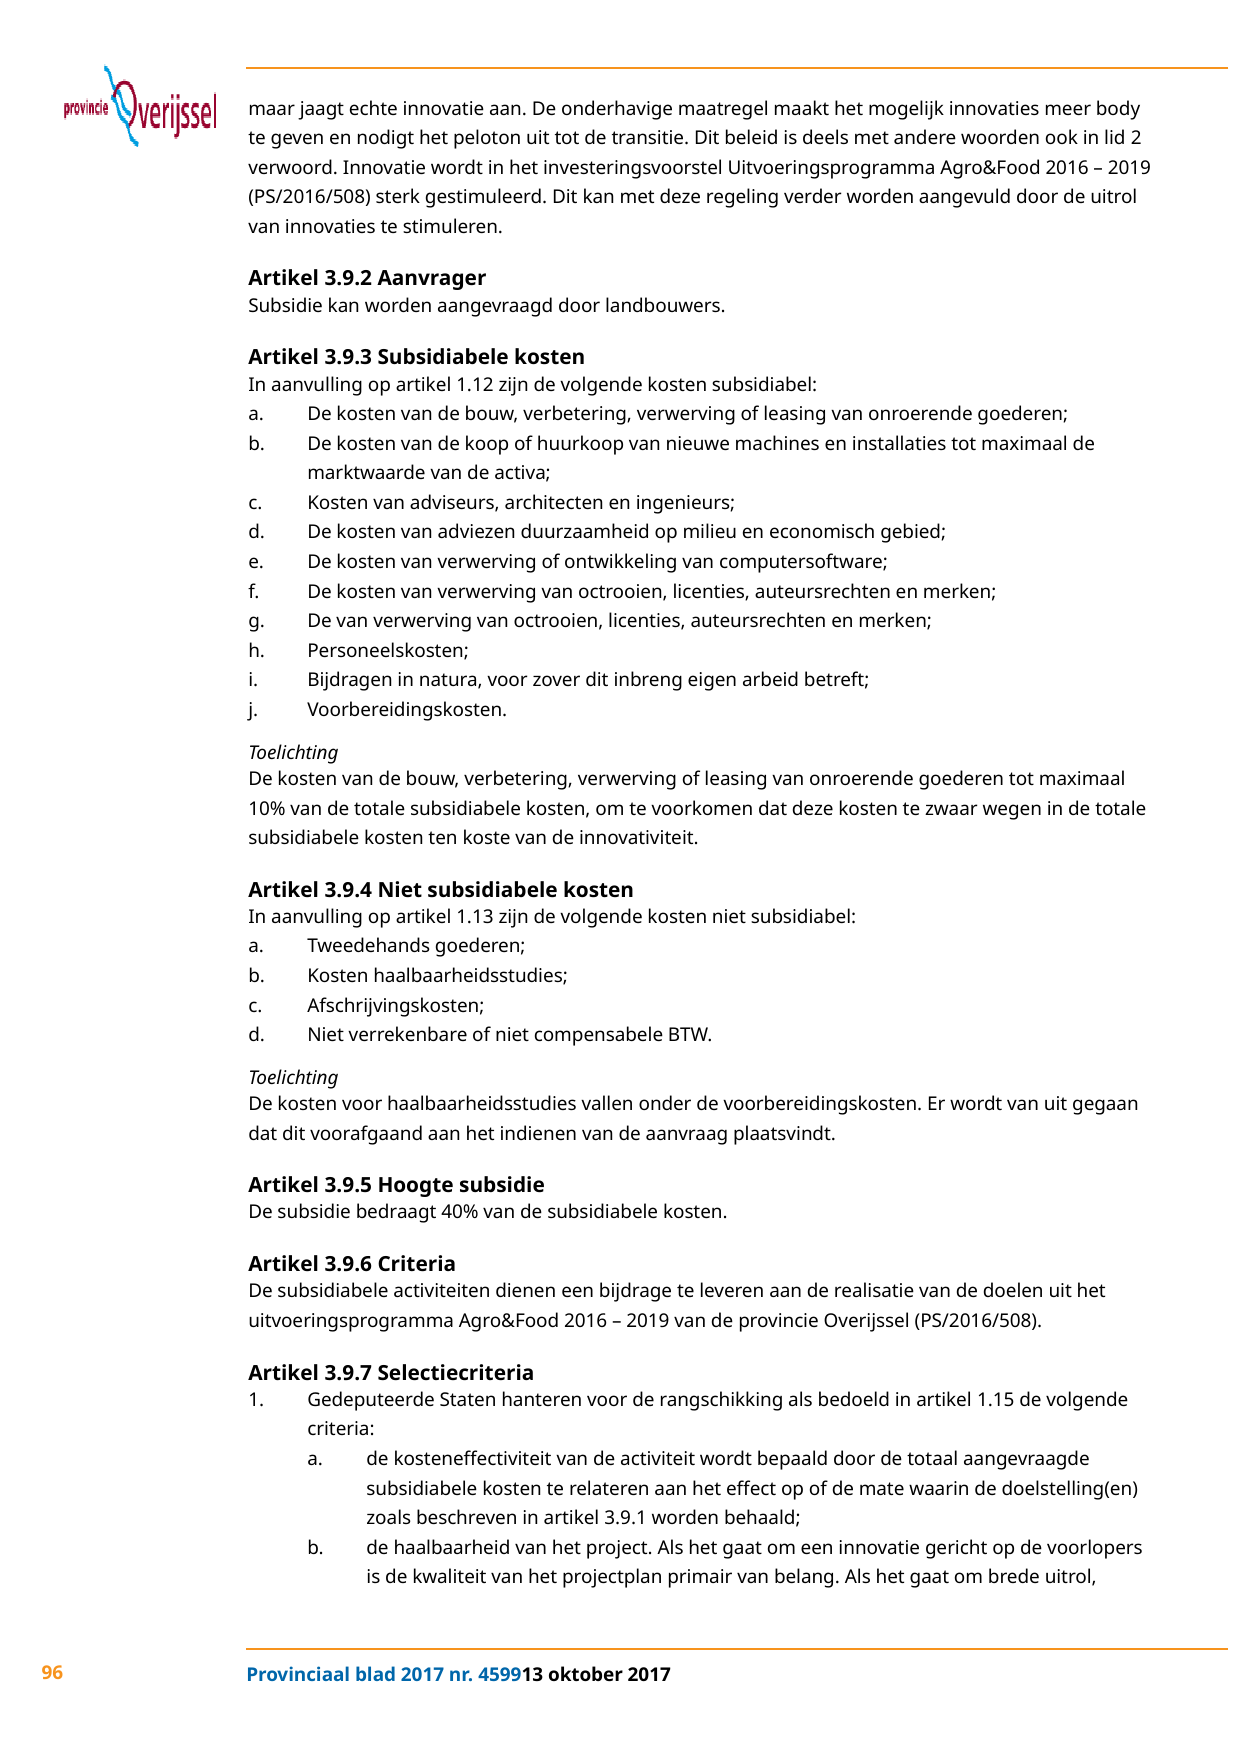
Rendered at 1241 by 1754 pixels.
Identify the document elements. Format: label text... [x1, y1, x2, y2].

text Subsidie kan worden aangevraagd door landbouwers. [248, 292, 1152, 318]
list Tweedehands goederen; [248, 933, 1152, 958]
text Artikel 3.9.3 Subsidiabele kosten [248, 342, 1152, 371]
list Personeelskosten; [248, 637, 1152, 663]
list Gedeputeerde Staten hanteren voor de rangschikking als bedoeld in artikel 1.15 de volgende criteria: [248, 1386, 1152, 1441]
text De kosten van de bouw, verbetering, verwerving of leasing van onroerende goederen tot maximaal 10% van de totale subsidiabele kosten, om te voorkomen dat deze kosten te zwaar wegen in de totale subsidiabele kosten ten koste van de innovativiteit. [248, 765, 1152, 850]
list de kosteneffectiviteit van de activiteit wordt bepaald door de totaal aangevraagde subsidiabele kosten te relateren aan het effect op of de mate waarin de doelstelling(en) zoals beschreven in artikel 3.9.1 worden behaald; [307, 1445, 1152, 1530]
text In aanvulling op artikel 1.13 zijn de volgende kosten niet subsidiabel: [248, 903, 1152, 929]
list De kosten van adviezen duurzaamheid op milieu en economisch gebied; [248, 519, 1152, 544]
text Artikel 3.9.2 Aanvrager [248, 263, 1152, 292]
text De kosten voor haalbaarheidsstudies vallen onder de voorbereidingskosten. Er wordt van uit gegaan dat dit voorafgaand aan het indienen van de aanvraag plaatsvindt. [248, 1090, 1152, 1146]
list De kosten van de koop of huurkoop van nieuwe machines en installaties tot maximaal de marktwaarde van de activa; [248, 430, 1152, 485]
list De kosten van de bouw, verbetering, verwerving of leasing van onroerende goederen; [248, 400, 1152, 426]
picture [41, 47, 231, 172]
list Kosten haalbaarheidsstudies; [248, 962, 1152, 988]
list Voorbereidingskosten. [248, 696, 1152, 722]
text Artikel 3.9.6 Criteria [248, 1249, 1152, 1278]
text Artikel 3.9.7 Selectiecriteria [248, 1358, 1152, 1386]
list Niet verrekenbare of niet compensabele BTW. [248, 1021, 1152, 1047]
list Bijdragen in natura, voor zover dit inbreng eigen arbeid betreft; [248, 667, 1152, 692]
text Toelichting [248, 1064, 1152, 1090]
list de haalbaarheid van het project. Als het gaat om een innovatie gericht op de voorlopers is de kwaliteit van het projectplan primair van belang. Als het gaat om brede uitrol, [307, 1534, 1152, 1589]
text In aanvulling op artikel 1.12 zijn de volgende kosten subsidiabel: [248, 371, 1152, 397]
text De subsidiabele activiteiten dienen een bijdrage te leveren aan de realisatie van de doelen uit het uitvoeringsprogramma Agro&Food 2016 – 2019 van de provincie Overijssel (PS/2016/508). [248, 1278, 1152, 1333]
list De kosten van verwerving of ontwikkeling van computersoftware; [248, 548, 1152, 574]
list Kosten van adviseurs, architecten en ingenieurs; [248, 489, 1152, 515]
text maar jaagt echte innovatie aan. De onderhavige maatregel maakt het mogelijk innovaties meer body te geven en nodigt het peloton uit tot de transitie. Dit beleid is deels met andere woorden ook in lid 2 verwoord. Innovatie wordt in het investeringsvoorstel Uitvoeringsprogramma Agro&Food 2016 – 2019 (PS/2016/508) sterk gestimuleerd. Dit kan met deze regeling verder worden aangevuld door de uitrol van innovaties te stimuleren. [248, 95, 1152, 239]
list De kosten van verwerving van octrooien, licenties, auteursrechten en merken; [248, 578, 1152, 604]
text Toelichting [248, 739, 1152, 765]
text Artikel 3.9.5 Hoogte subsidie [248, 1170, 1152, 1199]
list De van verwerving van octrooien, licenties, auteursrechten en merken; [248, 607, 1152, 633]
list Afschrijvingskosten; [248, 992, 1152, 1018]
text Artikel 3.9.4 Niet subsidiabele kosten [248, 875, 1152, 903]
text De subsidie bedraagt 40% van de subsidiabele kosten. [248, 1199, 1152, 1224]
